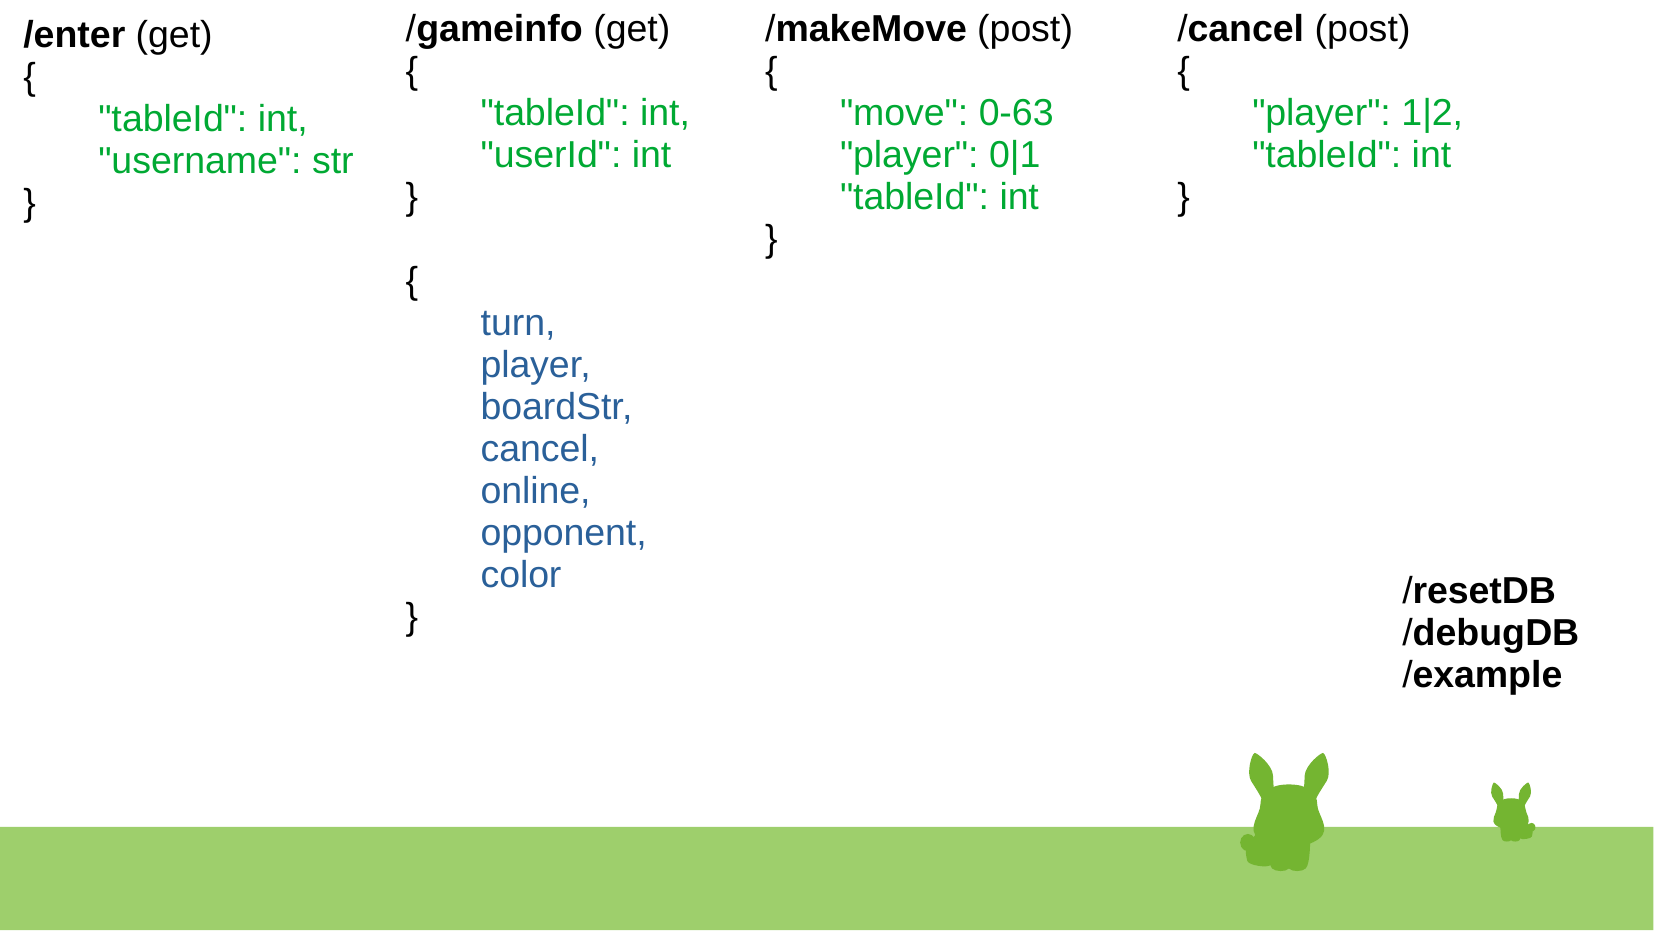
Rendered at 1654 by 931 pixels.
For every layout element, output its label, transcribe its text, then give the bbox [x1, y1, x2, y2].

text_box /resetDB /debugDB /example [1387, 562, 1613, 751]
text_box /gameinfo (get) { "tableId": int, "userId": int } { turn, player, boardStr, cancel, online, opponent, color } [390, 0, 706, 687]
text_box /enter (get) { "tableId": int, "username": str } [8, 6, 376, 231]
text_box /cancel (post) { "player": 1|2, "tableId": int } [1162, 0, 1479, 226]
text_box /makeMove (post) { "move": 0-63 "player": 0|1 "tableId": int } [750, 0, 1126, 267]
